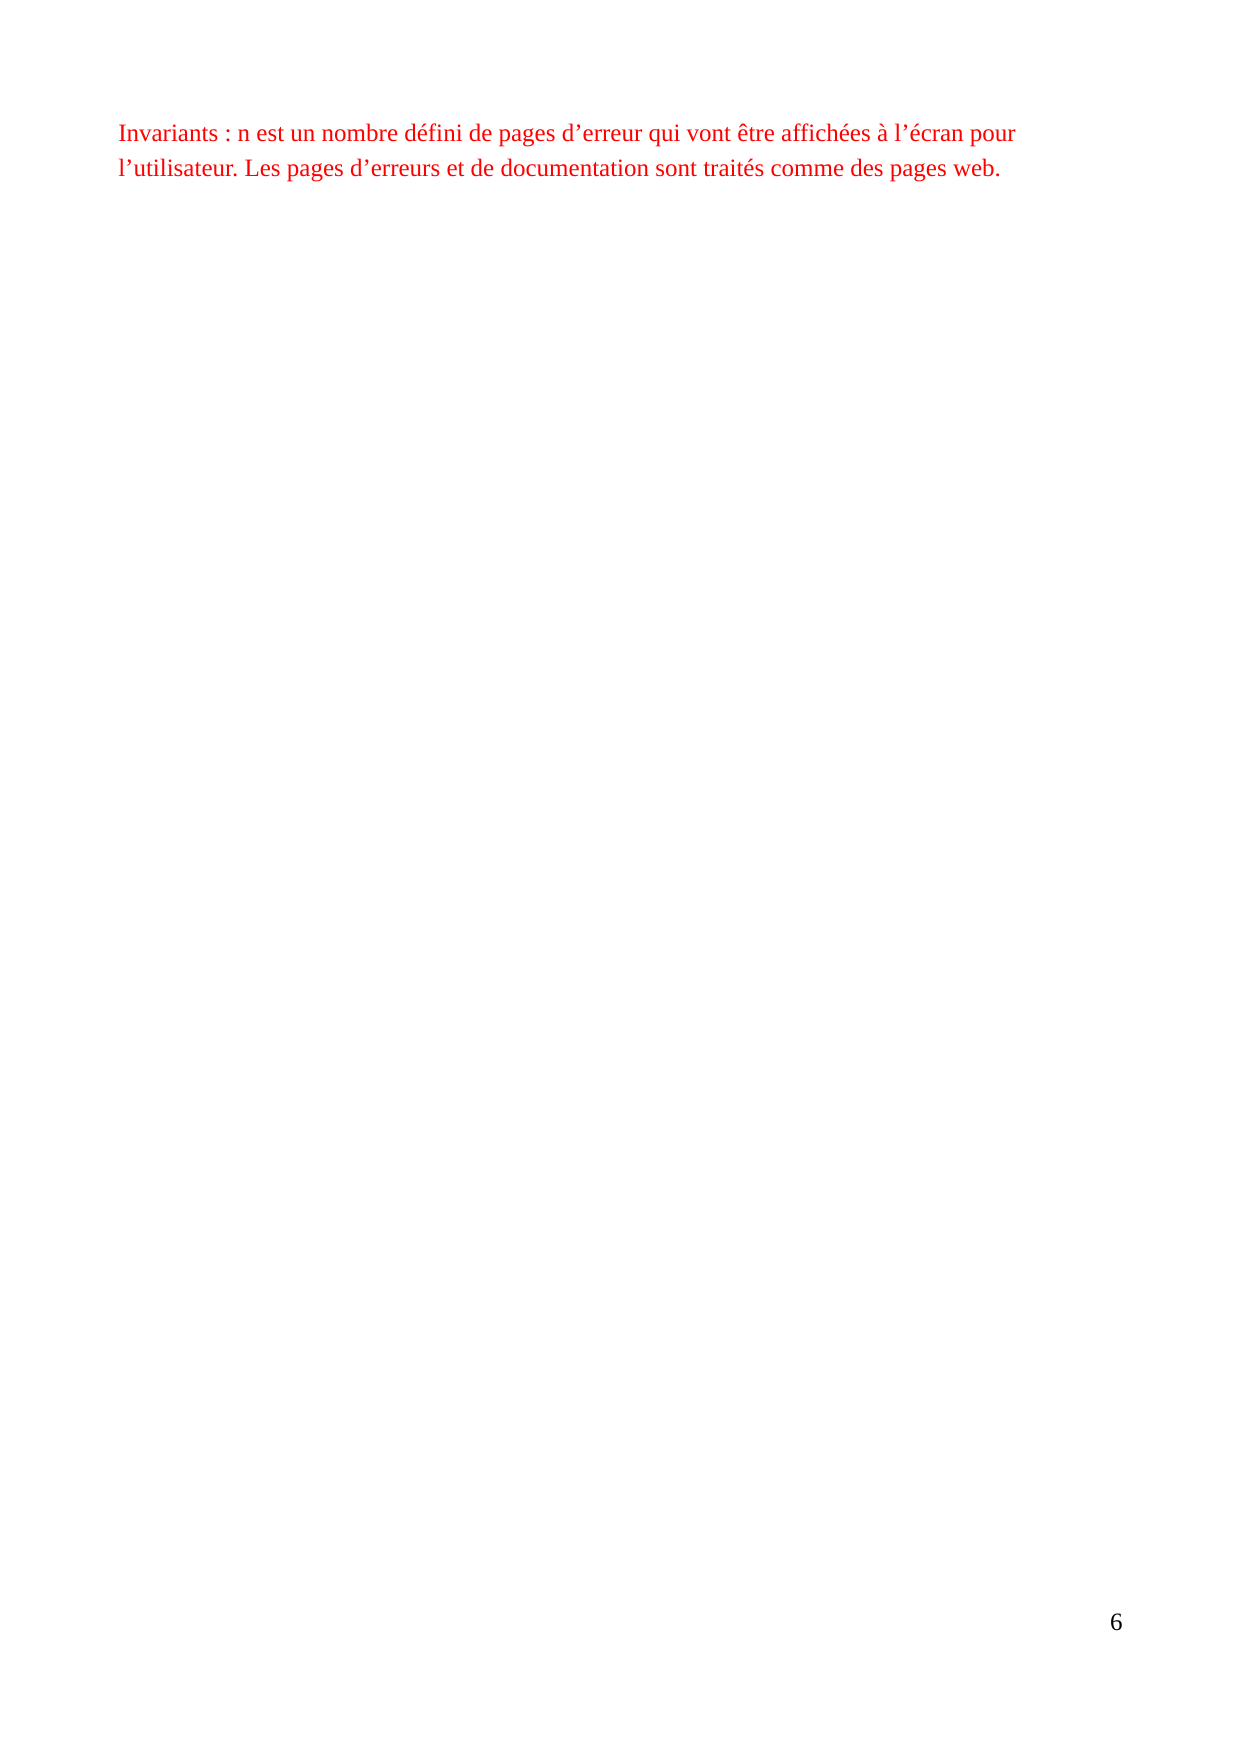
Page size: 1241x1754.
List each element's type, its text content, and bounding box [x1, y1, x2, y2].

text Invariants : n est un nombre défini de pages d’erreur qui vont être affichées à l’écran pour l’utilisateur. Les pages d’erreurs et de documentation sont traités comme des pages web. [118, 118, 1122, 181]
